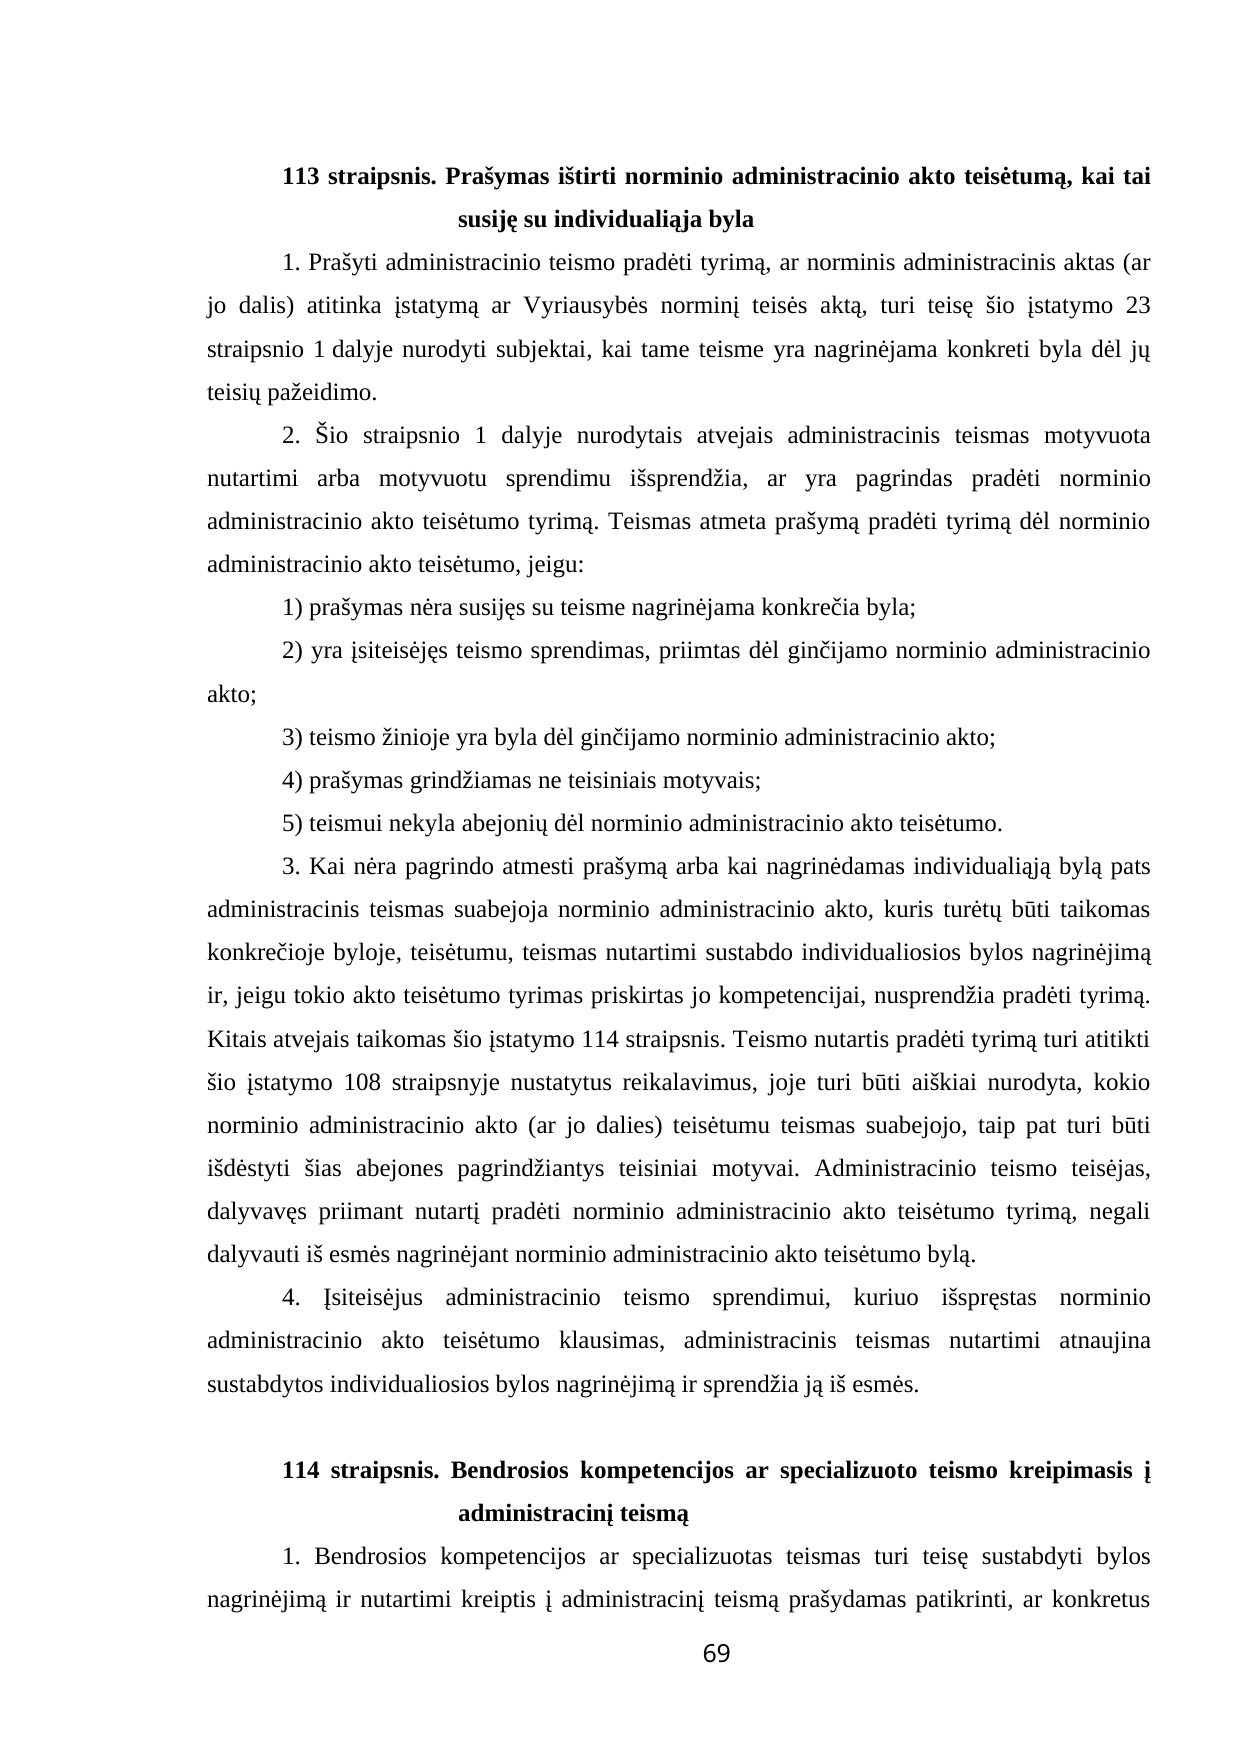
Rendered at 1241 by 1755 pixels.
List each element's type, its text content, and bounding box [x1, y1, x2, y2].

text 1) prašymas nėra susijęs su teisme nagrinėjama konkrečia byla; [207, 592, 1152, 621]
text 114 straipsnis. Bendrosios kompetencijos ar specializuoto teismo kreipimasis į administracinį teismą [282, 1455, 1152, 1527]
text 4. Įsiteisėjus administracinio teismo sprendimui, kuriuo išspręstas norminio administracinio akto teisėtumo klausimas, administracinis teismas nutartimi atnaujina sustabdytos individualiosios bylos nagrinėjimą ir sprendžia ją iš esmės. [207, 1282, 1152, 1397]
text 2) yra įsiteisėjęs teismo sprendimas, priimtas dėl ginčijamo norminio administracinio akto; [207, 636, 1152, 707]
text 2. Šio straipsnio 1 dalyje nurodytais atvejais administracinis teismas motyvuota nutartimi arba motyvuotu sprendimu išsprendžia, ar yra pagrindas pradėti norminio administracinio akto teisėtumo tyrimą. Teismas atmeta prašymą pradėti tyrimą dėl norminio administracinio akto teisėtumo, jeigu: [207, 420, 1152, 578]
text 1. Bendrosios kompetencijos ar specializuotas teismas turi teisę sustabdyti bylos nagrinėjimą ir nutartimi kreiptis į administracinį teismą prašydamas patikrinti, ar konkretus [207, 1541, 1152, 1613]
text 3. Kai nėra pagrindo atmesti prašymą arba kai nagrinėdamas individualiąją bylą pats administracinis teismas suabejoja norminio administracinio akto, kuris turėtų būti taikomas konkrečioje byloje, teisėtumu, teismas nutartimi sustabdo individualiosios bylos nagrinėjimą ir, jeigu tokio akto teisėtumo tyrimas priskirtas jo kompetencijai, nusprendžia pradėti tyrimą. Kitais atvejais taikomas šio įstatymo 114 straipsnis. Teismo nutartis pradėti tyrimą turi atitikti šio įstatymo 108 straipsnyje nustatytus reikalavimus, joje turi būti aiškiai nurodyta, kokio norminio administracinio akto (ar jo dalies) teisėtumu teismas suabejojo, taip pat turi būti išdėstyti šias abejones pagrindžiantys teisiniai motyvai. Administracinio teismo teisėjas, dalyvavęs priimant nutartį pradėti norminio administracinio akto teisėtumo tyrimą, negali dalyvauti iš esmės nagrinėjant norminio administracinio akto teisėtumo bylą. [207, 851, 1152, 1268]
text 3) teismo žinioje yra byla dėl ginčijamo norminio administracinio akto; [207, 722, 1152, 751]
text 113 straipsnis. Prašymas ištirti norminio administracinio akto teisėtumą, kai tai susiję su individualiąja byla [282, 161, 1152, 233]
text 5) teismui nekyla abejonių dėl norminio administracinio akto teisėtumo. [207, 808, 1152, 837]
text 1. Prašyti administracinio teismo pradėti tyrimą, ar norminis administracinis aktas (ar jo dalis) atitinka įstatymą ar Vyriausybės norminį teisės aktą, turi teisę šio įstatymo 23 straipsnio 1 dalyje nurodyti subjektai, kai tame teisme yra nagrinėjama konkreti byla dėl jų teisių pažeidimo. [207, 247, 1152, 406]
text 4) prašymas grindžiamas ne teisiniais motyvais; [207, 765, 1152, 794]
